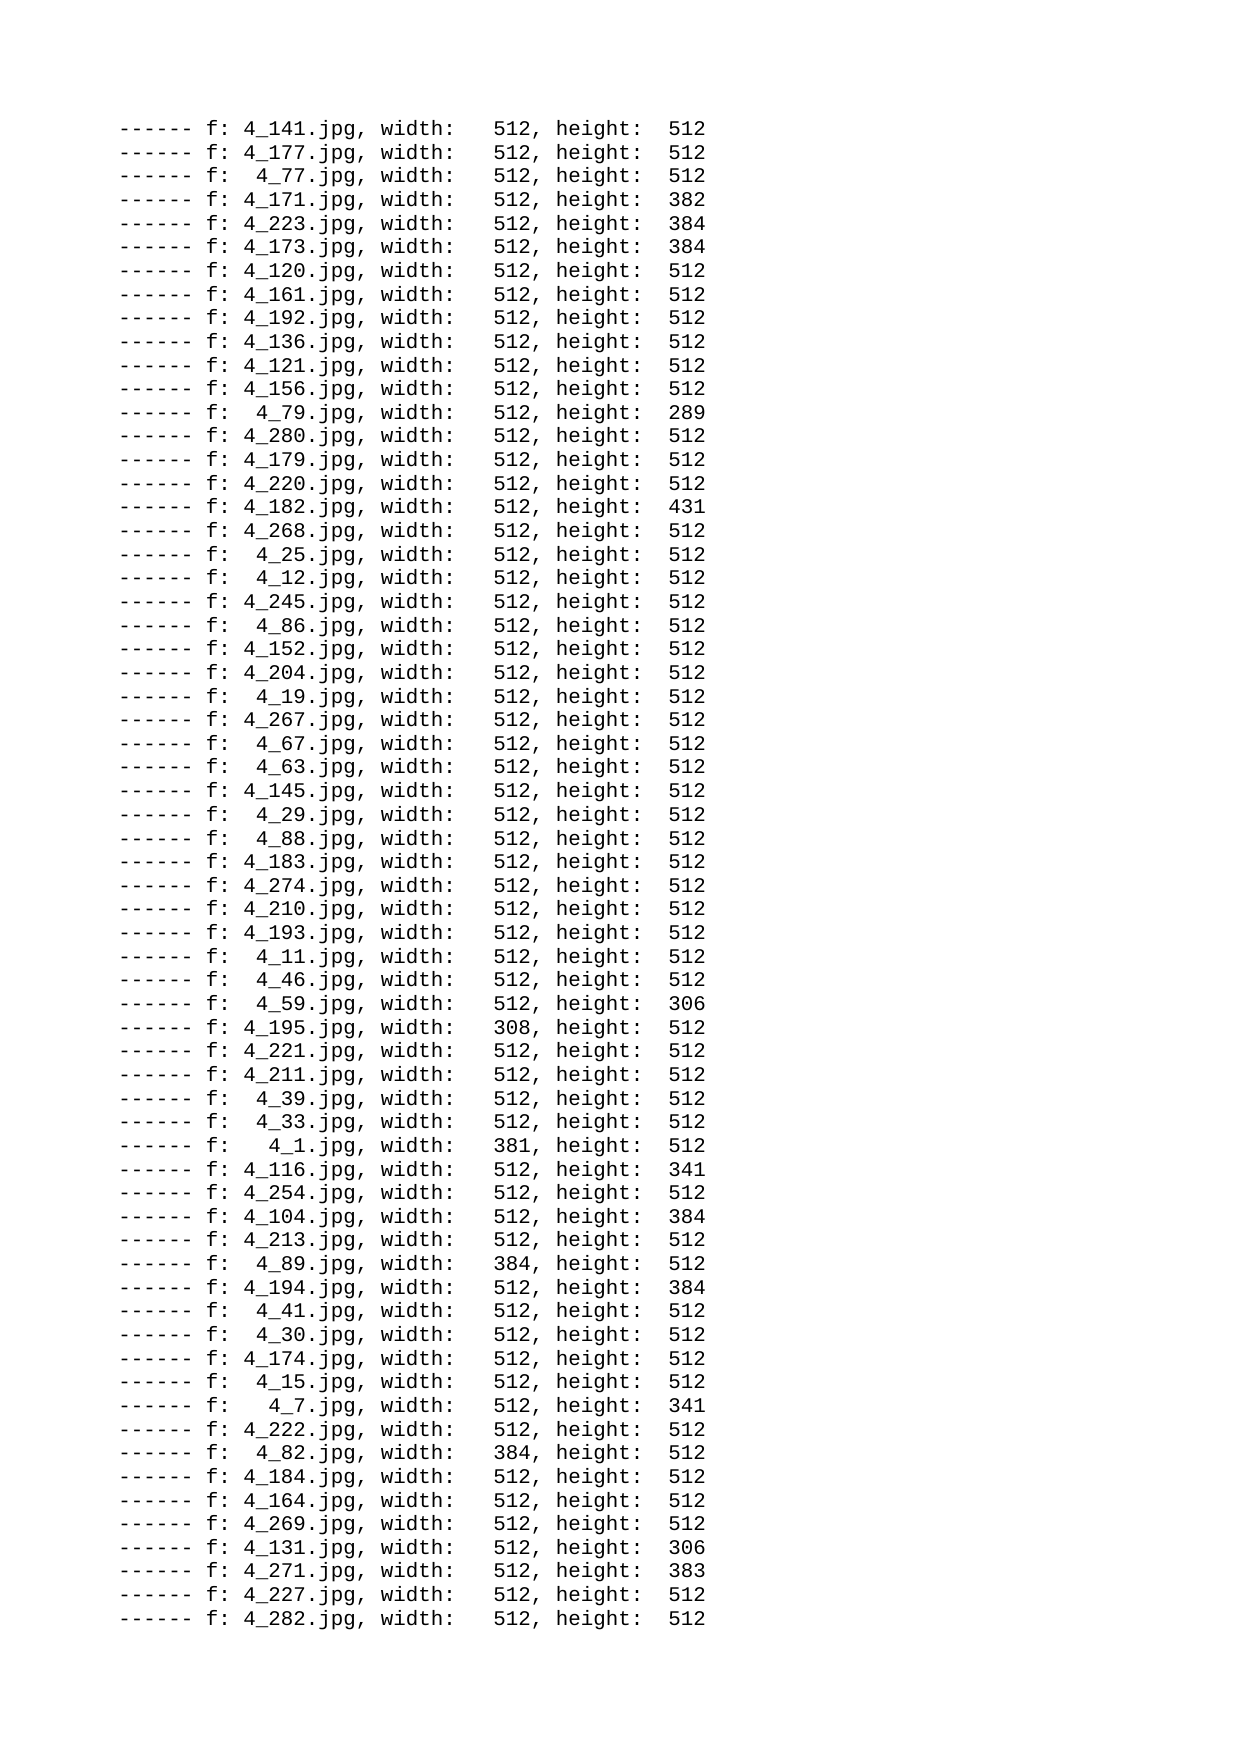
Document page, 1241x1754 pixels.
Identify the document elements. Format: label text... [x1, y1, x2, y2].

text ------ f: 4_116.jpg, width: 512, height: 341 [118, 1158, 1122, 1182]
text ------ f: 4_19.jpg, width: 512, height: 512 [118, 686, 1122, 709]
text ------ f: 4_274.jpg, width: 512, height: 512 [118, 875, 1122, 898]
text ------ f: 4_104.jpg, width: 512, height: 384 [118, 1206, 1122, 1229]
text ------ f: 4_220.jpg, width: 512, height: 512 [118, 473, 1122, 496]
text ------ f: 4_179.jpg, width: 512, height: 512 [118, 449, 1122, 473]
text ------ f: 4_271.jpg, width: 512, height: 383 [118, 1561, 1122, 1584]
text ------ f: 4_177.jpg, width: 512, height: 512 [118, 142, 1122, 165]
text ------ f: 4_223.jpg, width: 512, height: 384 [118, 213, 1122, 236]
text ------ f: 4_89.jpg, width: 384, height: 512 [118, 1253, 1122, 1277]
text ------ f: 4_77.jpg, width: 512, height: 512 [118, 165, 1122, 189]
text ------ f: 4_192.jpg, width: 512, height: 512 [118, 307, 1122, 331]
text ------ f: 4_152.jpg, width: 512, height: 512 [118, 638, 1122, 662]
text ------ f: 4_86.jpg, width: 512, height: 512 [118, 615, 1122, 638]
text ------ f: 4_174.jpg, width: 512, height: 512 [118, 1348, 1122, 1371]
text ------ f: 4_79.jpg, width: 512, height: 289 [118, 402, 1122, 426]
text ------ f: 4_282.jpg, width: 512, height: 512 [118, 1608, 1122, 1631]
text ------ f: 4_1.jpg, width: 381, height: 512 [118, 1135, 1122, 1158]
text ------ f: 4_46.jpg, width: 512, height: 512 [118, 969, 1122, 993]
text ------ f: 4_161.jpg, width: 512, height: 512 [118, 284, 1122, 307]
text ------ f: 4_194.jpg, width: 512, height: 384 [118, 1277, 1122, 1300]
text ------ f: 4_193.jpg, width: 512, height: 512 [118, 922, 1122, 946]
text ------ f: 4_211.jpg, width: 512, height: 512 [118, 1064, 1122, 1088]
text ------ f: 4_156.jpg, width: 512, height: 512 [118, 378, 1122, 402]
text ------ f: 4_15.jpg, width: 512, height: 512 [118, 1371, 1122, 1395]
text ------ f: 4_30.jpg, width: 512, height: 512 [118, 1324, 1122, 1348]
text ------ f: 4_184.jpg, width: 512, height: 512 [118, 1466, 1122, 1489]
text ------ f: 4_227.jpg, width: 512, height: 512 [118, 1584, 1122, 1608]
text ------ f: 4_136.jpg, width: 512, height: 512 [118, 331, 1122, 354]
text ------ f: 4_213.jpg, width: 512, height: 512 [118, 1229, 1122, 1253]
text ------ f: 4_245.jpg, width: 512, height: 512 [118, 591, 1122, 615]
text ------ f: 4_82.jpg, width: 384, height: 512 [118, 1442, 1122, 1466]
text ------ f: 4_121.jpg, width: 512, height: 512 [118, 354, 1122, 378]
text ------ f: 4_222.jpg, width: 512, height: 512 [118, 1419, 1122, 1442]
text ------ f: 4_267.jpg, width: 512, height: 512 [118, 709, 1122, 733]
text ------ f: 4_280.jpg, width: 512, height: 512 [118, 426, 1122, 449]
text ------ f: 4_63.jpg, width: 512, height: 512 [118, 757, 1122, 780]
text ------ f: 4_141.jpg, width: 512, height: 512 [118, 118, 1122, 142]
text ------ f: 4_67.jpg, width: 512, height: 512 [118, 733, 1122, 757]
text ------ f: 4_11.jpg, width: 512, height: 512 [118, 946, 1122, 969]
text ------ f: 4_25.jpg, width: 512, height: 512 [118, 544, 1122, 567]
text ------ f: 4_204.jpg, width: 512, height: 512 [118, 662, 1122, 686]
text ------ f: 4_131.jpg, width: 512, height: 306 [118, 1537, 1122, 1561]
text ------ f: 4_269.jpg, width: 512, height: 512 [118, 1513, 1122, 1537]
text ------ f: 4_268.jpg, width: 512, height: 512 [118, 520, 1122, 544]
text ------ f: 4_182.jpg, width: 512, height: 431 [118, 496, 1122, 520]
text ------ f: 4_7.jpg, width: 512, height: 341 [118, 1395, 1122, 1419]
text ------ f: 4_29.jpg, width: 512, height: 512 [118, 804, 1122, 827]
text ------ f: 4_173.jpg, width: 512, height: 384 [118, 236, 1122, 260]
text ------ f: 4_171.jpg, width: 512, height: 382 [118, 189, 1122, 213]
text ------ f: 4_145.jpg, width: 512, height: 512 [118, 780, 1122, 804]
text ------ f: 4_12.jpg, width: 512, height: 512 [118, 567, 1122, 591]
text ------ f: 4_221.jpg, width: 512, height: 512 [118, 1040, 1122, 1064]
text ------ f: 4_120.jpg, width: 512, height: 512 [118, 260, 1122, 284]
text ------ f: 4_195.jpg, width: 308, height: 512 [118, 1017, 1122, 1040]
text ------ f: 4_254.jpg, width: 512, height: 512 [118, 1182, 1122, 1206]
text ------ f: 4_164.jpg, width: 512, height: 512 [118, 1489, 1122, 1513]
text ------ f: 4_59.jpg, width: 512, height: 306 [118, 993, 1122, 1017]
text ------ f: 4_33.jpg, width: 512, height: 512 [118, 1111, 1122, 1135]
text ------ f: 4_88.jpg, width: 512, height: 512 [118, 827, 1122, 851]
text ------ f: 4_41.jpg, width: 512, height: 512 [118, 1300, 1122, 1324]
text ------ f: 4_39.jpg, width: 512, height: 512 [118, 1088, 1122, 1111]
text ------ f: 4_183.jpg, width: 512, height: 512 [118, 851, 1122, 875]
text ------ f: 4_210.jpg, width: 512, height: 512 [118, 898, 1122, 922]
